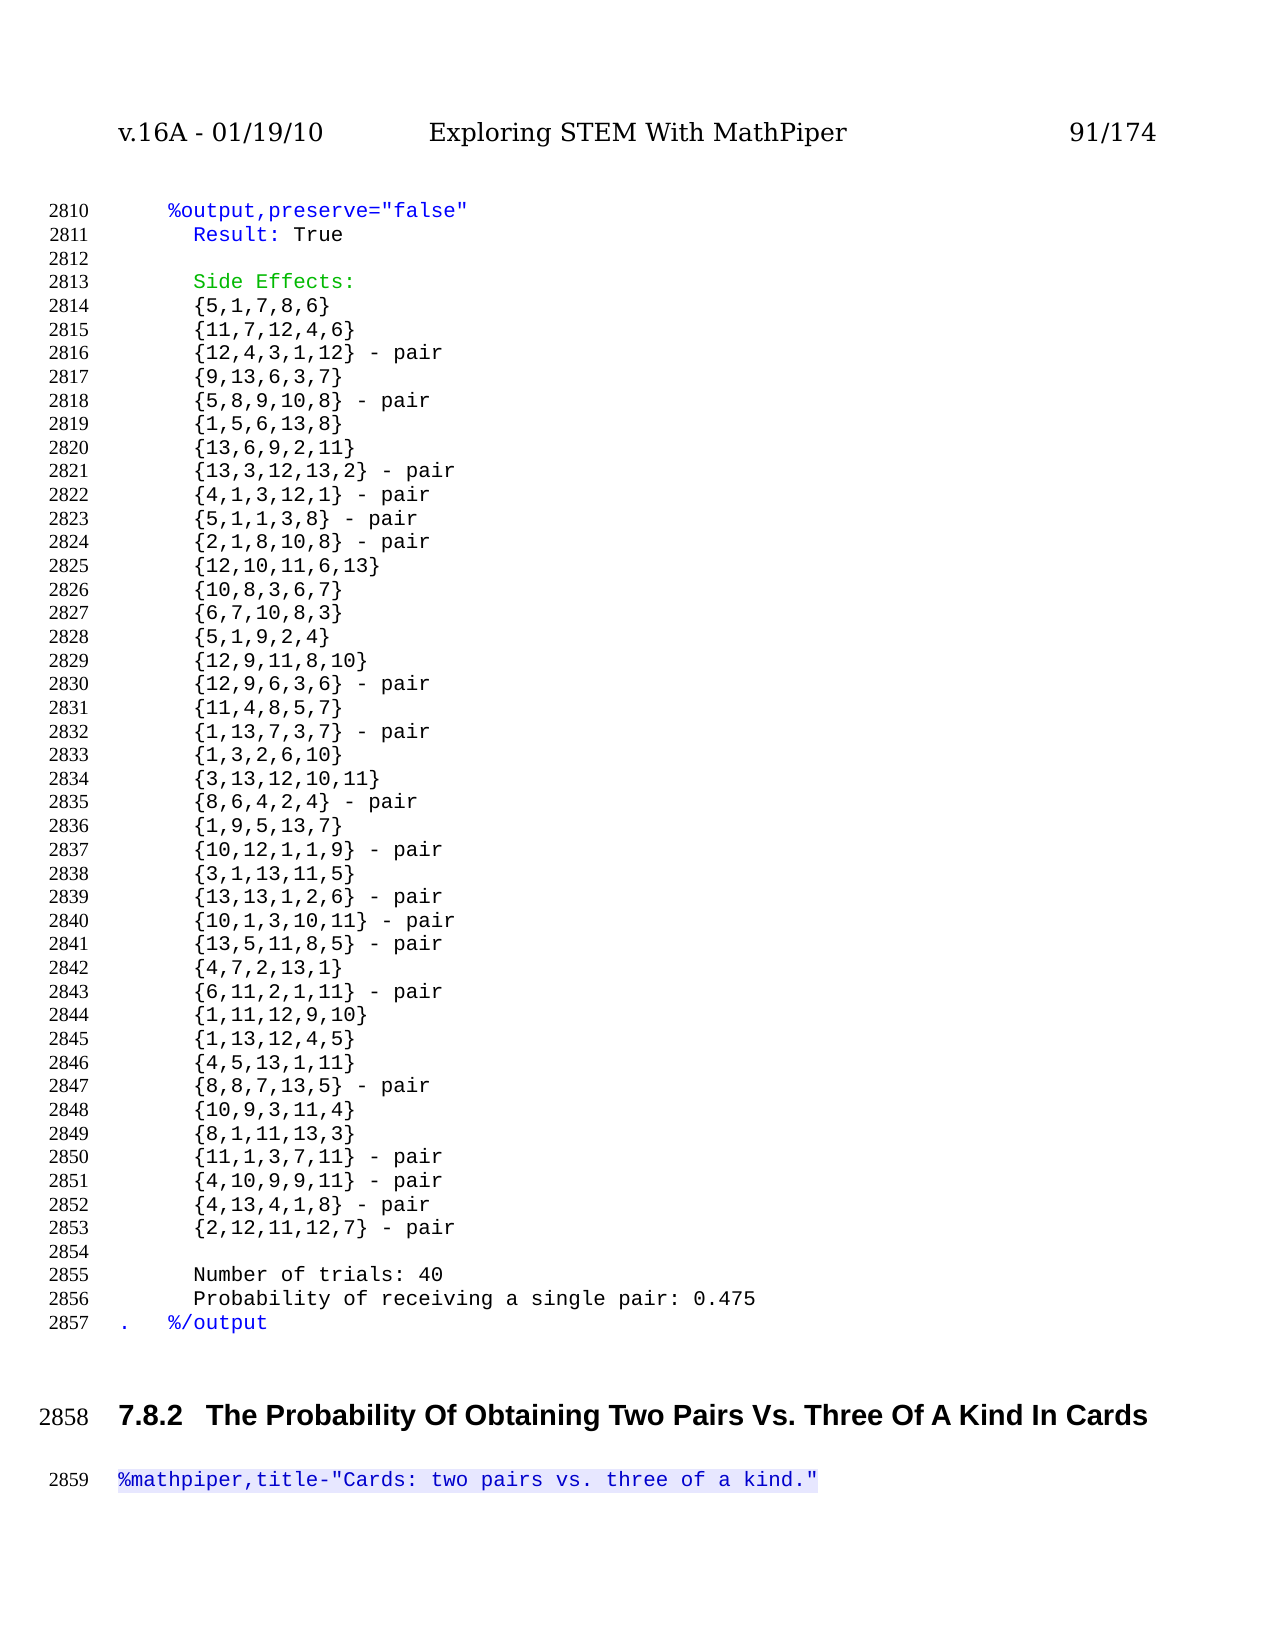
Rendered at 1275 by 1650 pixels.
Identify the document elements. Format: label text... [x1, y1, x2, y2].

text {11,7,12,4,6} [118, 319, 1157, 342]
text {12,4,3,1,12} - pair [118, 342, 1157, 366]
text {1,3,2,6,10} [118, 744, 1157, 768]
text {8,6,4,2,4} - pair [118, 792, 1157, 815]
text {10,9,3,11,4} [118, 1099, 1157, 1123]
text {5,8,9,10,8} - pair [118, 389, 1157, 413]
text {6,11,2,1,11} - pair [118, 981, 1157, 1004]
text {10,1,3,10,11} - pair [118, 910, 1157, 933]
text %mathpiper,title-"Cards: two pairs vs. three of a kind." [118, 1469, 1157, 1493]
text {5,1,9,2,4} [118, 626, 1157, 650]
text Result: True [118, 224, 1157, 248]
text {2,1,8,10,8} - pair [118, 531, 1157, 555]
text {10,12,1,1,9} - pair [118, 839, 1157, 862]
text {6,7,10,8,3} [118, 602, 1157, 626]
text {5,1,1,3,8} - pair [118, 508, 1157, 531]
text {4,5,13,1,11} [118, 1052, 1157, 1075]
text {3,13,12,10,11} [118, 768, 1157, 792]
text {1,13,7,3,7} - pair [118, 721, 1157, 744]
text {1,9,5,13,7} [118, 815, 1157, 839]
text {1,5,6,13,8} [118, 413, 1157, 437]
text {12,9,6,3,6} - pair [118, 673, 1157, 697]
text {13,13,1,2,6} - pair [118, 886, 1157, 910]
text {13,3,12,13,2} - pair [118, 461, 1157, 484]
text {4,10,9,9,11} - pair [118, 1170, 1157, 1193]
text . %/output [118, 1312, 1157, 1335]
text {8,1,11,13,3} [118, 1123, 1157, 1146]
text Side Effects: [118, 271, 1157, 295]
text {1,13,12,4,5} [118, 1028, 1157, 1052]
text {2,12,11,12,7} - pair [118, 1217, 1157, 1241]
text {13,5,11,8,5} - pair [118, 933, 1157, 957]
text {4,13,4,1,8} - pair [118, 1193, 1157, 1217]
text Probability of receiving a single pair: 0.475 [118, 1288, 1157, 1312]
text Number of trials: 40 [118, 1264, 1157, 1288]
subtitle The Probability Of Obtaining Two Pairs Vs. Three Of A Kind In Cards [118, 1398, 1157, 1431]
text {12,10,11,6,13} [118, 555, 1157, 579]
text {3,1,13,11,5} [118, 862, 1157, 886]
text {12,9,11,8,10} [118, 650, 1157, 673]
text {4,7,2,13,1} [118, 957, 1157, 981]
text {5,1,7,8,6} [118, 295, 1157, 319]
text {10,8,3,6,7} [118, 579, 1157, 602]
text {13,6,9,2,11} [118, 437, 1157, 461]
text {4,1,3,12,1} - pair [118, 484, 1157, 508]
text {1,11,12,9,10} [118, 1004, 1157, 1028]
text {8,8,7,13,5} - pair [118, 1075, 1157, 1099]
text {11,4,8,5,7} [118, 697, 1157, 721]
text %output,preserve="false" [118, 200, 1157, 224]
text {11,1,3,7,11} - pair [118, 1146, 1157, 1170]
text {9,13,6,3,7} [118, 366, 1157, 389]
